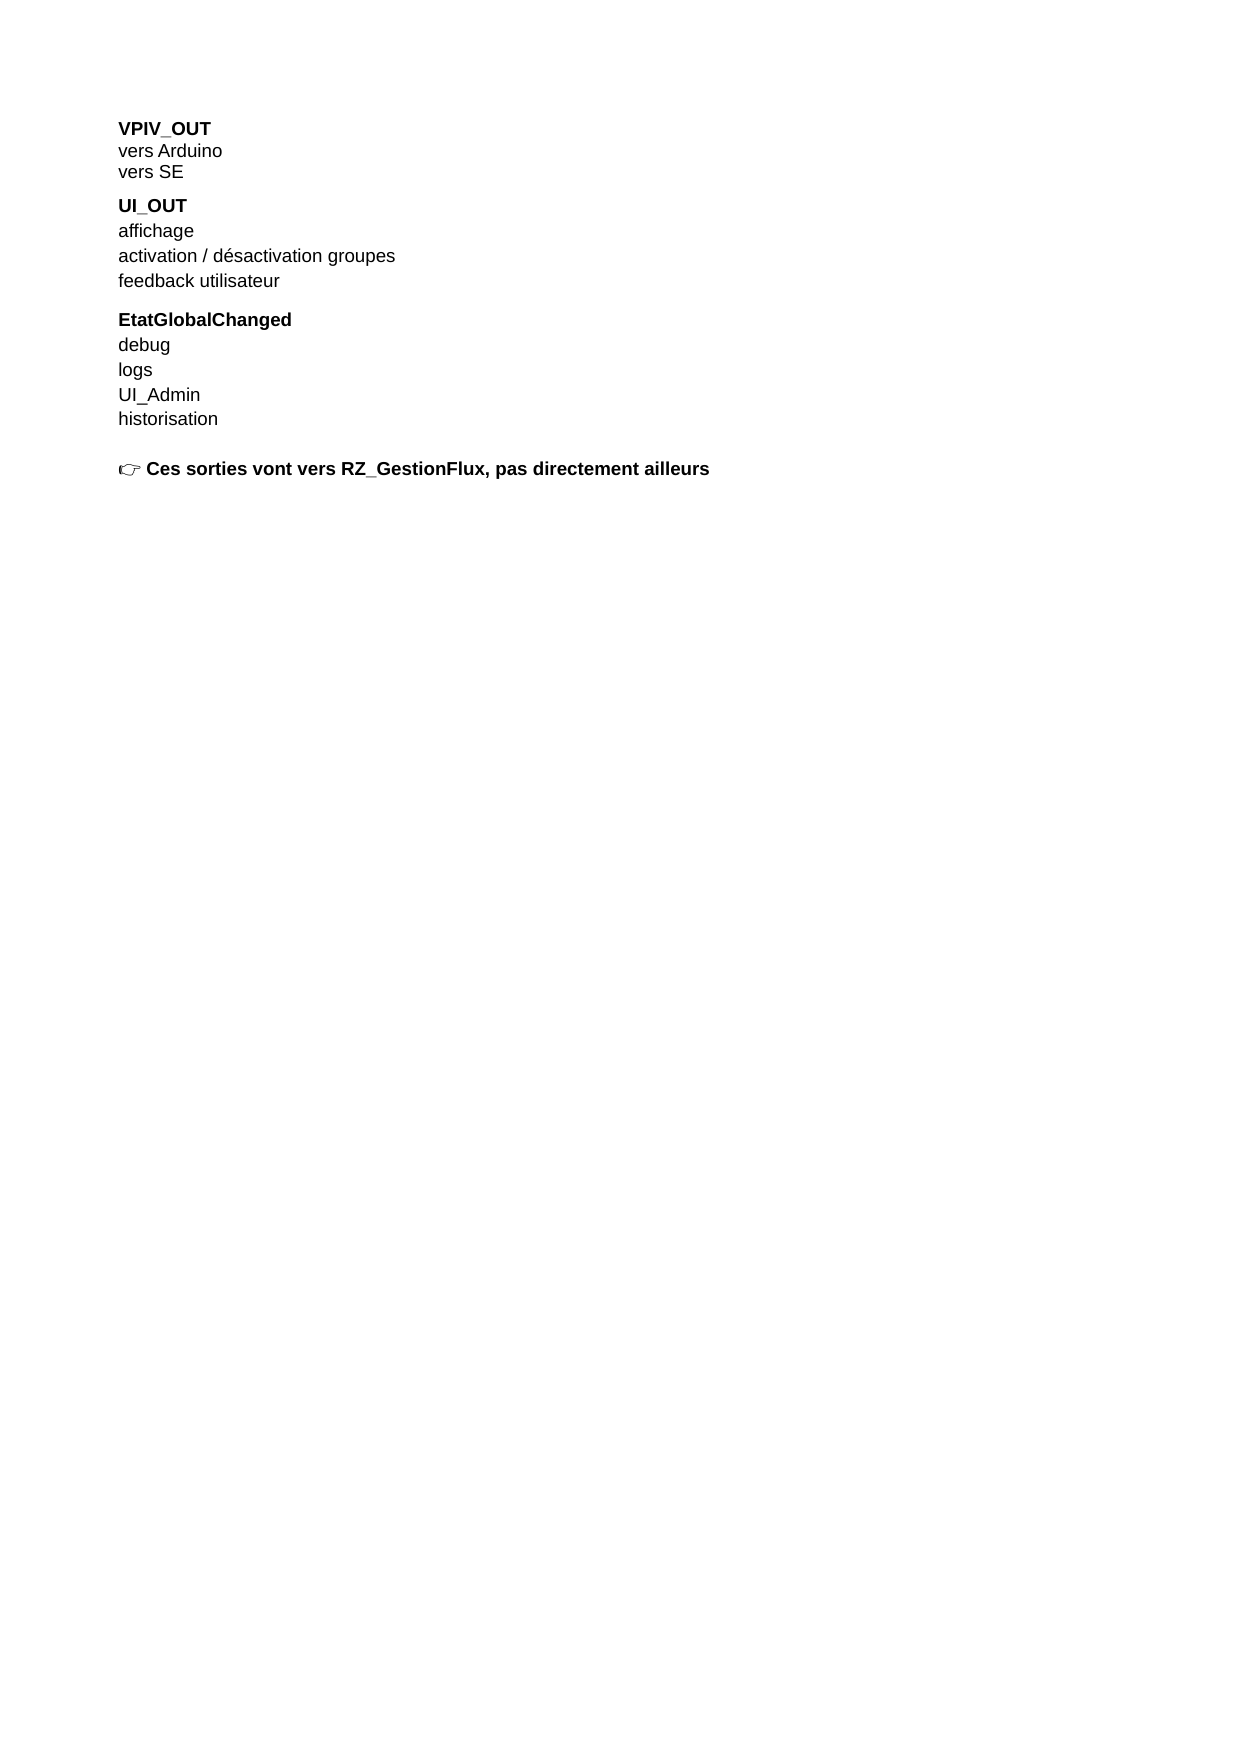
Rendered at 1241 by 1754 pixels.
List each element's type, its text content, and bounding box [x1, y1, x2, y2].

subtitle UI_OUT affichage activation / désactivation groupes feedback utilisateur [118, 195, 1122, 291]
subtitle EtatGlobalChanged debug logs UI_Admin historisation 👉 Ces sorties vont vers RZ_GestionFlux, pas directement ailleurs [118, 309, 1122, 479]
subtitle VPIV_OUT vers Arduino vers SE [118, 118, 1122, 183]
